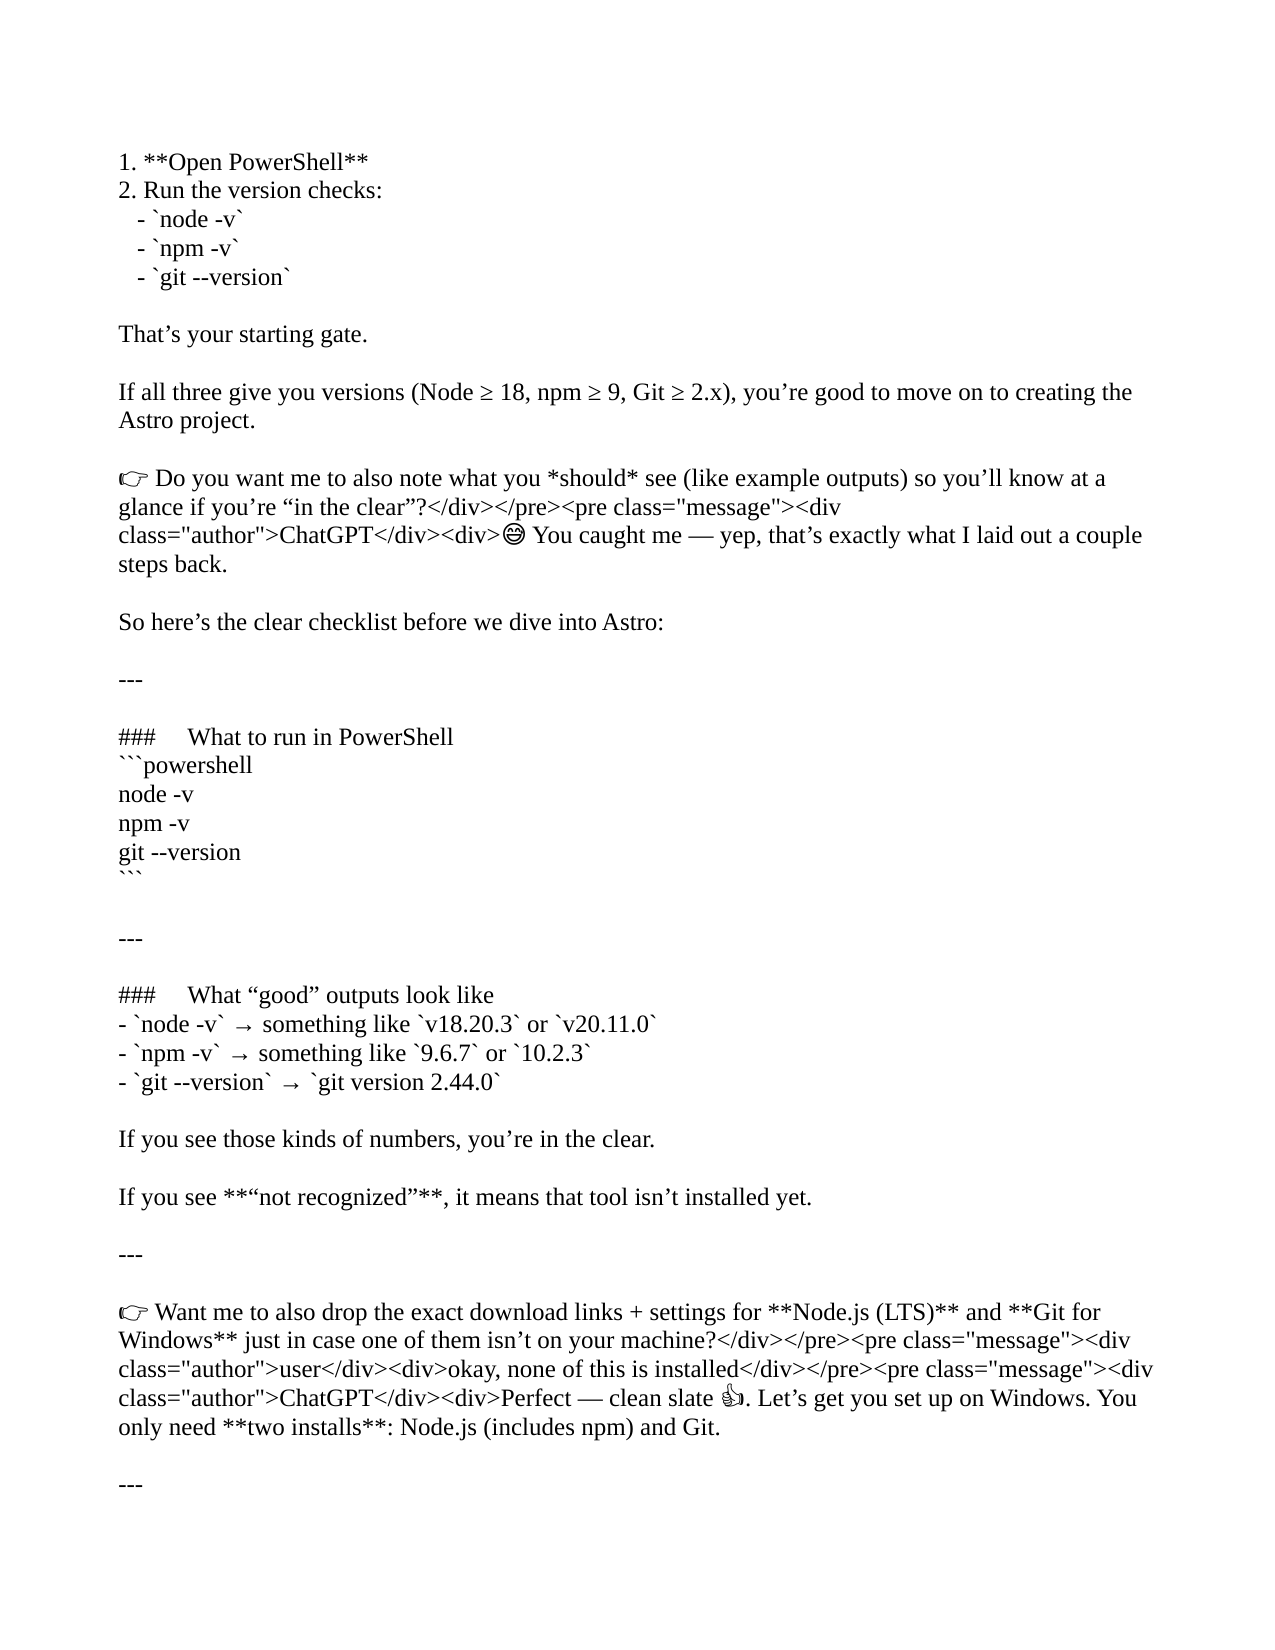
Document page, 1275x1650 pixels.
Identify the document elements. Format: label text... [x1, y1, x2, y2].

text If all three give you versions (Node ≥ 18, npm ≥ 9, Git ≥ 2.x), you’re good to move on to creating the Astro project. [118, 377, 1157, 434]
text - `node -v` [118, 204, 1157, 233]
text 1. **Open PowerShell** [118, 147, 1157, 176]
text - `git --version` → `git version 2.44.0` [118, 1067, 1157, 1096]
text --- [118, 1239, 1157, 1268]
text So here’s the clear checklist before we dive into Astro: [118, 607, 1157, 636]
text --- [118, 923, 1157, 952]
text - `npm -v` → something like `9.6.7` or `10.2.3` [118, 1038, 1157, 1067]
text --- [118, 1469, 1157, 1498]
text That’s your starting gate. [118, 319, 1157, 348]
text git --version [118, 837, 1157, 866]
text --- [118, 664, 1157, 693]
text node -v [118, 779, 1157, 808]
text - `git --version` [118, 262, 1157, 291]
text - `npm -v` [118, 233, 1157, 262]
text ``` [118, 866, 1157, 894]
text ```powershell [118, 751, 1157, 779]
text - `node -v` → something like `v18.20.3` or `v20.11.0` [118, 1009, 1157, 1038]
text If you see those kinds of numbers, you’re in the clear. [118, 1124, 1157, 1153]
text 👉 Do you want me to also note what you *should* see (like example outputs) so you’ll know at a glance if you’re “in the clear”?</div></pre><pre class="message"><div class="author">ChatGPT</div><div>😅 You caught me — yep, that’s exactly what I laid out a couple steps back. [118, 463, 1157, 578]
text npm -v [118, 808, 1157, 837]
text If you see **“not recognized”**, it means that tool isn’t installed yet. [118, 1182, 1157, 1211]
text 2. Run the version checks: [118, 176, 1157, 204]
text ### ✅ What to run in PowerShell [118, 722, 1157, 751]
text 👉 Want me to also drop the exact download links + settings for **Node.js (LTS)** and **Git for Windows** just in case one of them isn’t on your machine?</div></pre><pre class="message"><div class="author">user</div><div>okay, none of this is installed</div></pre><pre class="message"><div class="author">ChatGPT</div><div>Perfect — clean slate 👍. Let’s get you set up on Windows. You only need **two installs**: Node.js (includes npm) and Git. [118, 1297, 1157, 1441]
text ### ✅ What “good” outputs look like [118, 981, 1157, 1009]
